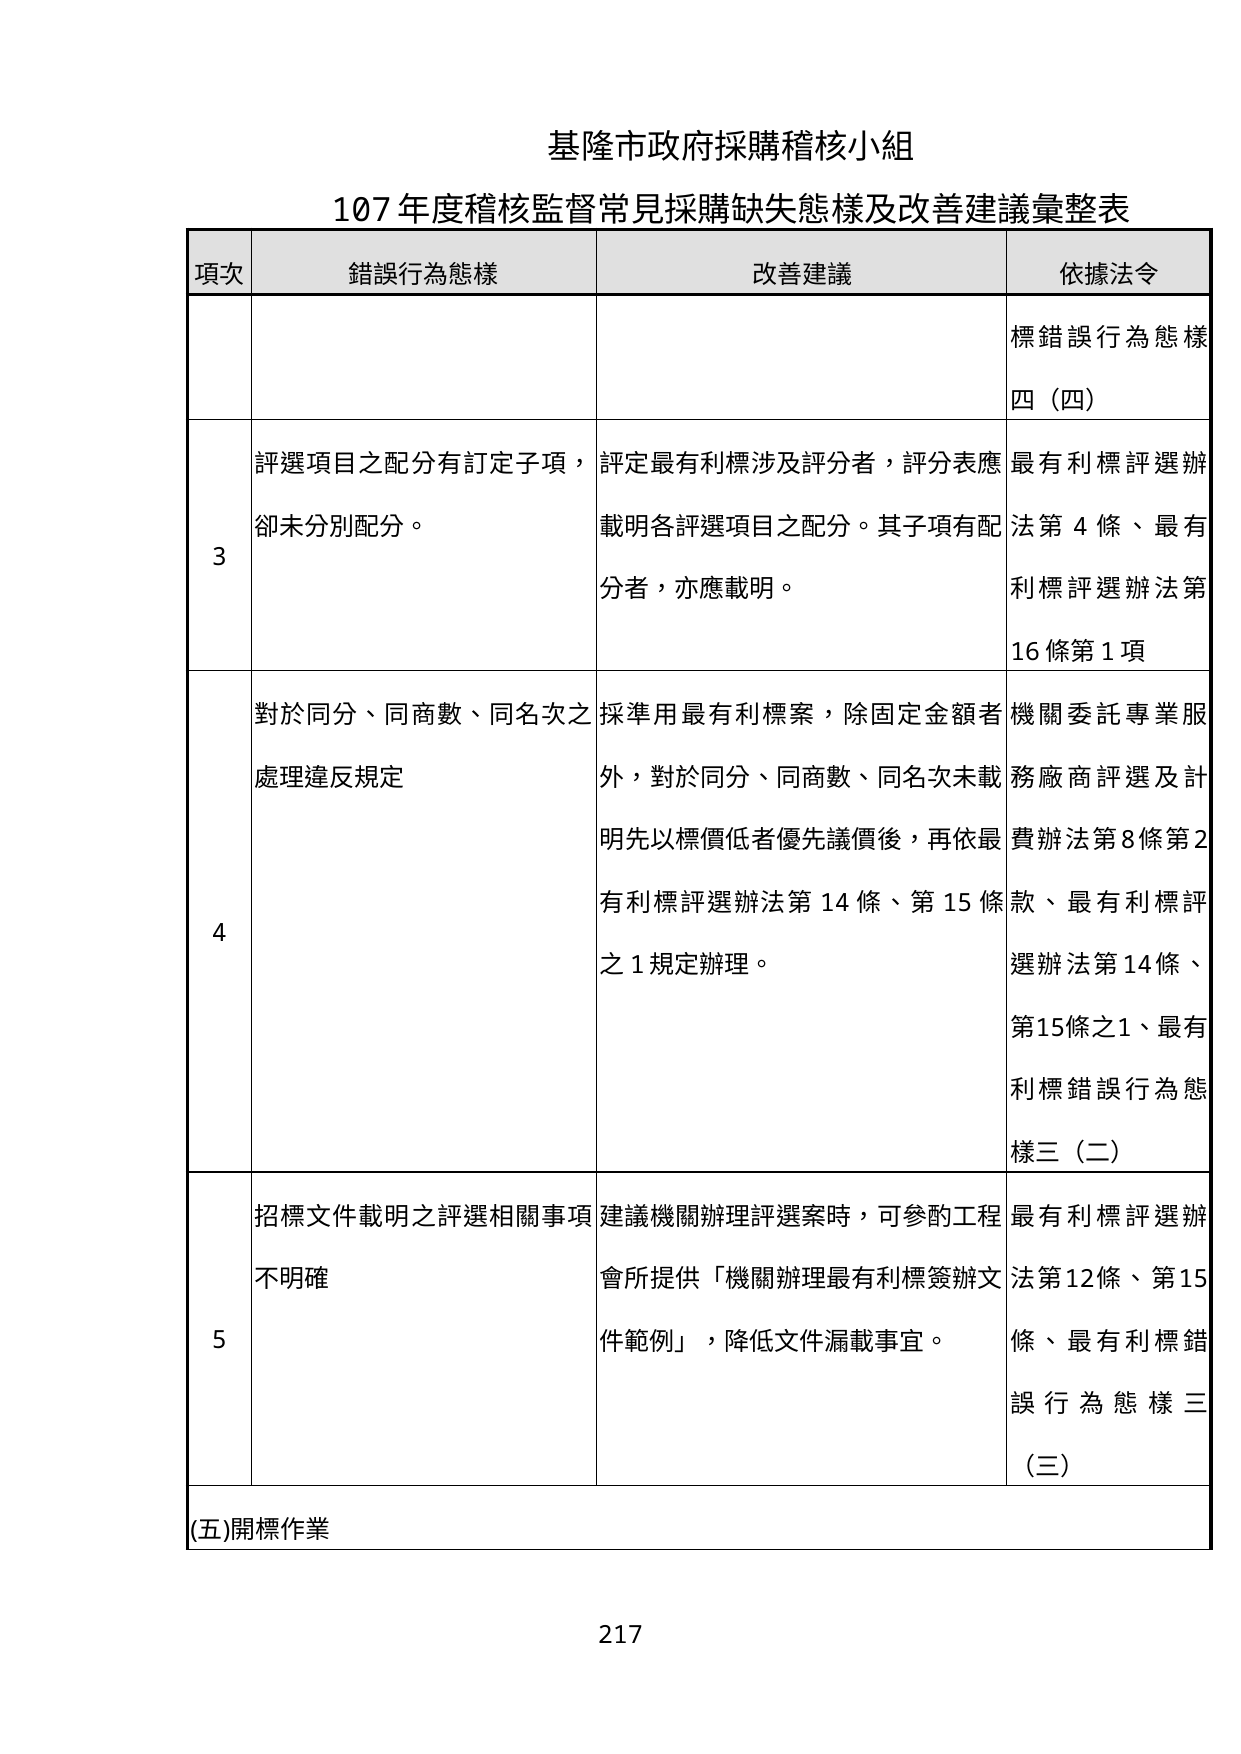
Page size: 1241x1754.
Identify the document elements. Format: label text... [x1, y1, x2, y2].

table_cell 採準用最有利標案，除固定金額者外，對於同分、同商數、同名次未載明先以標價低者優先議價後，再依最有利標評選辦法第14條、第15條之1規定辦理。 [597, 671, 1006, 1171]
table_cell 3 [189, 420, 251, 670]
table_cell 評定最有利標涉及評分者，評分表應載明各評選項目之配分。其子項有配分者，亦應載明。 [597, 420, 1006, 670]
table_cell (五)開標作業 [189, 1486, 1209, 1548]
table_cell [189, 296, 251, 419]
table_cell 機關委託專業服務廠商評選及計費辦法第8條第2款、最有利標評選辦法第14條、第15條之1、最有利標錯誤行為態樣三（二） [1007, 671, 1209, 1171]
table_cell 對於同分、同商數、同名次之處理違反規定 [252, 671, 596, 1171]
table_cell 項次 [189, 231, 251, 293]
table_cell 建議機關辦理評選案時，可參酌工程會所提供「機關辦理最有利標簽辦文件範例」，降低文件漏載事宜。 [597, 1173, 1006, 1485]
table_cell 4 [189, 671, 251, 1171]
table_cell 評選項目之配分有訂定子項，卻未分別配分。 [252, 420, 596, 670]
table_cell 最有利標評選辦法第4條、最有利標評選辦法第16條第1項 [1007, 420, 1209, 670]
table_cell [597, 296, 1006, 419]
table_cell 最有利標評選辦法第12條、第15條、最有利標錯誤行為態樣三（三） [1007, 1173, 1209, 1485]
table_header [187, 103, 251, 228]
table_cell 標錯誤行為態樣四（四） [1007, 296, 1209, 419]
table_cell 改善建議 [597, 231, 1006, 293]
table_cell [252, 296, 596, 419]
table_header 基隆市政府採購稽核小組 107年度稽核監督常見採購缺失態樣及改善建議彙整表 [251, 103, 1211, 228]
table_cell 招標文件載明之評選相關事項不明確 [252, 1173, 596, 1485]
table_cell 錯誤行為態樣 [252, 231, 596, 293]
table_cell 5 [189, 1173, 251, 1485]
table_cell 依據法令 [1007, 231, 1209, 293]
